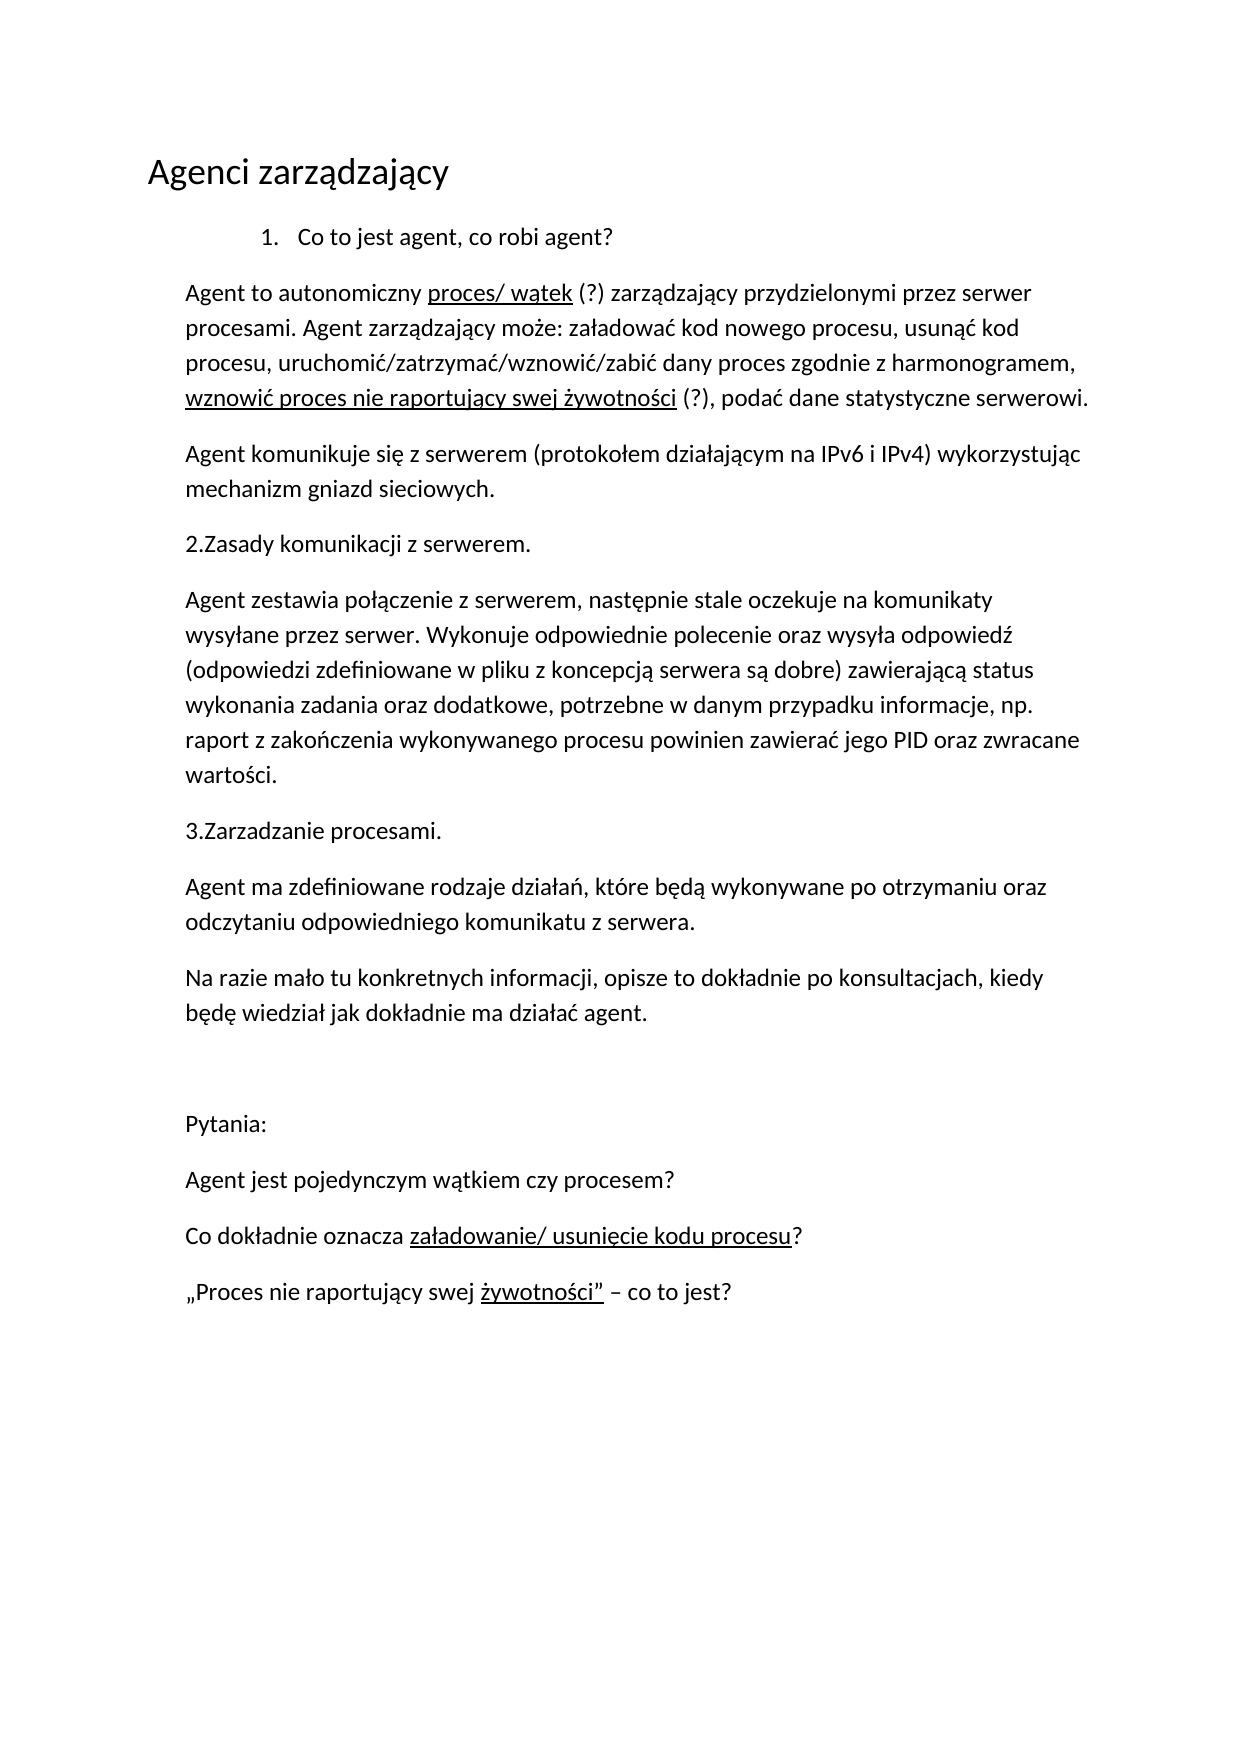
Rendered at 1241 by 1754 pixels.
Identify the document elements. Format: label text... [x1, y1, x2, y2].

text „Proces nie raportujący swej żywotności” – co to jest? [185, 1276, 1093, 1307]
text Na razie mało tu konkretnych informacji, opisze to dokładnie po konsultacjach, kiedy będę wiedział jak dokładnie ma działać agent. [185, 962, 1093, 1027]
list Co to jest agent, co robi agent? [260, 221, 1093, 252]
text Agent ma zdefiniowane rodzaje działań, które będą wykonywane po otrzymaniu oraz odczytaniu odpowiedniego komunikatu z serwera. [185, 871, 1093, 937]
text Agent zestawia połączenie z serwerem, następnie stale oczekuje na komunikaty wysyłane przez serwer. Wykonuje odpowiednie polecenie oraz wysyła odpowiedź (odpowiedzi zdefiniowane w pliku z koncepcją serwera są dobre) zawierającą status wykonania zadania oraz dodatkowe, potrzebne w danym przypadku informacje, np. raport z zakończenia wykonywanego procesu powinien zawierać jego PID oraz zwracane wartości. [185, 584, 1093, 790]
text Pytania: [185, 1109, 1093, 1139]
text Agent jest pojedynczym wątkiem czy procesem? [185, 1164, 1093, 1195]
text Agent komunikuje się z serwerem (protokołem działającym na IPv6 i IPv4) wykorzystując mechanizm gniazd sieciowych. [185, 438, 1093, 503]
text Agent to autonomiczny proces/ wątek (?) zarządzający przydzielonymi przez serwer procesami. Agent zarządzający może: załadować kod nowego procesu, usunąć kod procesu, uruchomić/zatrzymać/wznowić/zabić dany proces zgodnie z harmonogramem, wznowić proces nie raportujący swej żywotności (?), podać dane statystyczne serwerowi. [185, 277, 1093, 412]
text Co dokładnie oznacza załadowanie/ usunięcie kodu procesu? [185, 1220, 1093, 1251]
text 3.Zarzadzanie procesami. [185, 815, 1093, 846]
text Agenci zarządzający [148, 148, 1093, 193]
text 2.Zasady komunikacji z serwerem. [185, 529, 1093, 559]
